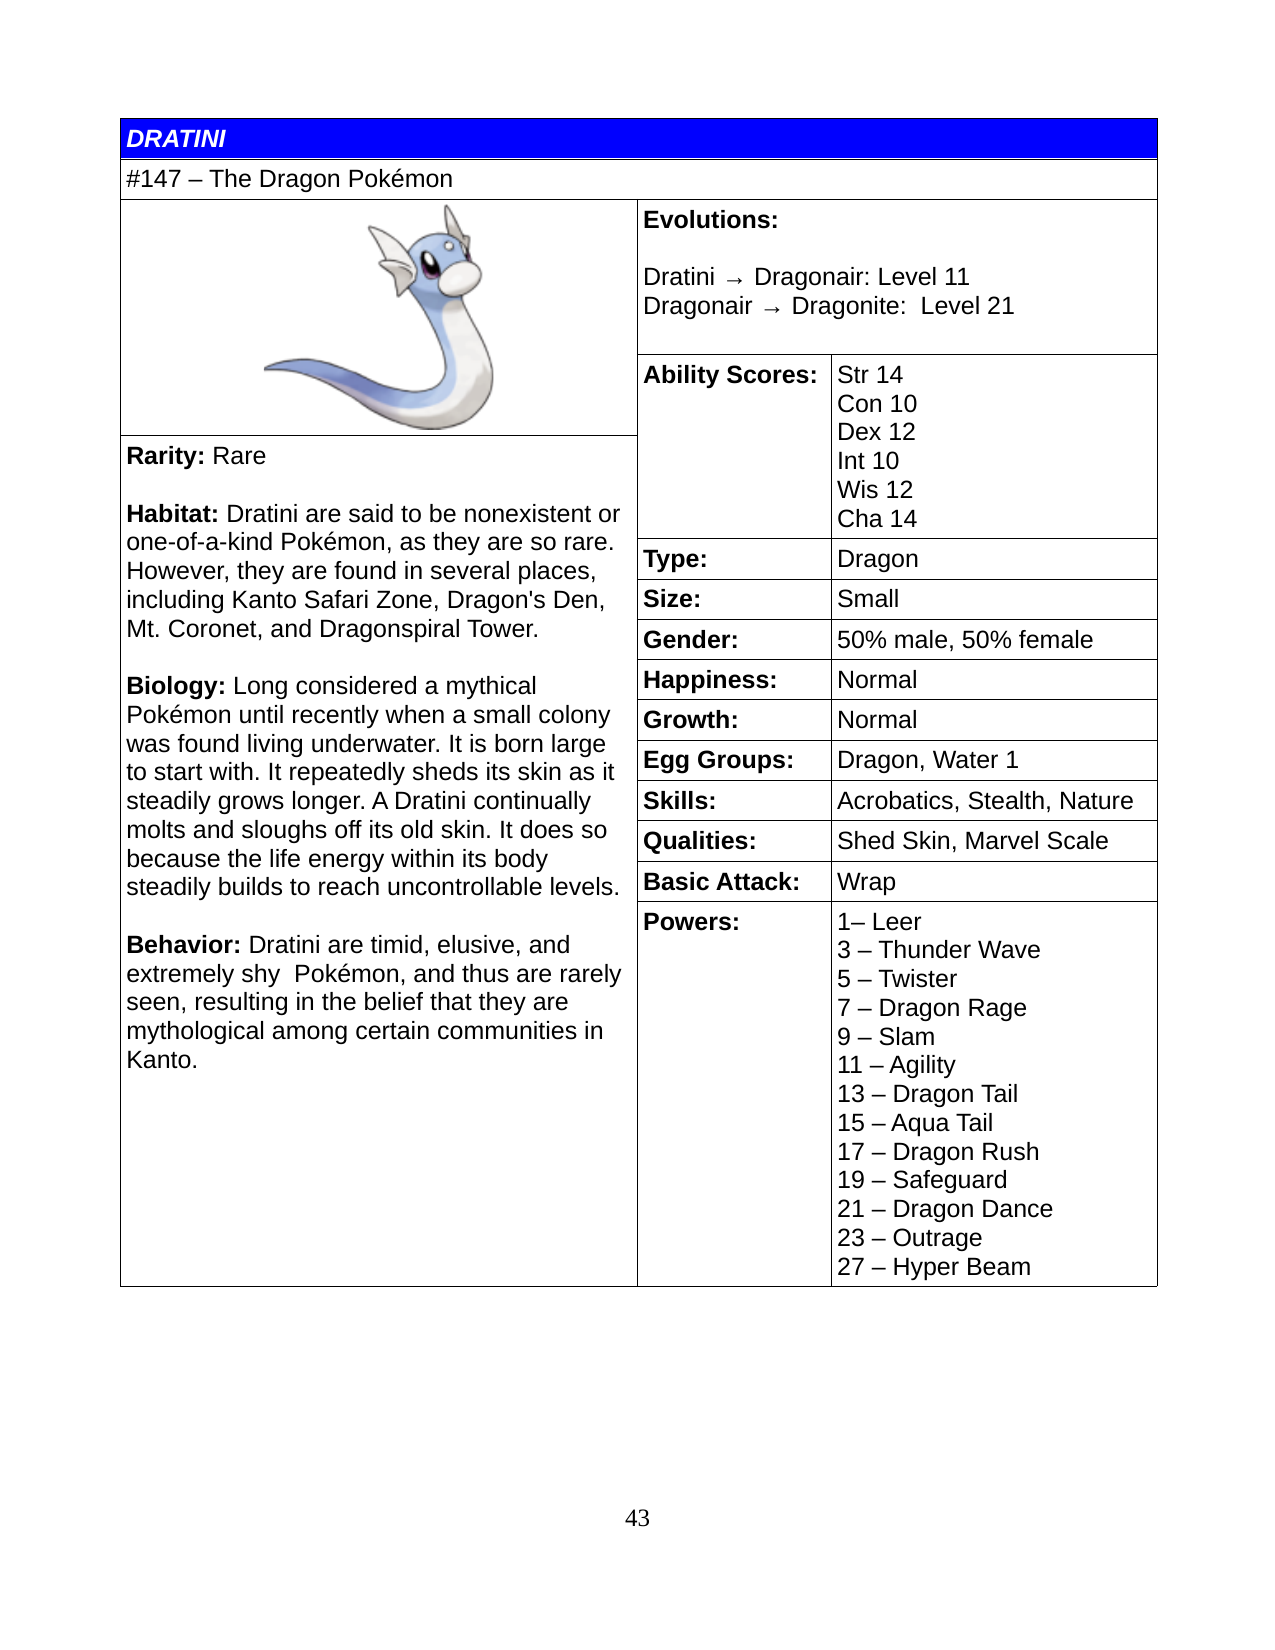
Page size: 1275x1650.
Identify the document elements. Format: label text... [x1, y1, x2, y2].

table_cell Rarity: Rare Habitat: Dratini are said to be nonexistent or one-of-a-kind Pokémon, as they are so rare. However, they are found in several places, including Kanto Safari Zone, Dragon's Den, Mt. Coronet, and Dragonspiral Tower. Biology: Long considered a mythical Pokémon until recently when a small colony was found living underwater. It is born large to start with. It repeatedly sheds its skin as it steadily grows longer. A Dratini continually molts and sloughs off its old skin. It does so because the life energy within its body steadily builds to reach uncontrollable levels. Behavior: Dratini are timid, elusive, and extremely shy Pokémon, and thus are rarely seen, resulting in the belief that they are mythological among certain communities in Kanto. [121, 436, 637, 1286]
table_cell Qualities: [638, 821, 831, 861]
table_cell Evolutions: Dratini → Dragonair: Level 11 Dragonair → Dragonite: Level 21 [638, 200, 1157, 354]
table_cell Powers: [638, 902, 831, 1286]
table_cell Skills: [638, 781, 831, 820]
table_cell Small [832, 580, 1157, 619]
table_cell Normal [832, 660, 1157, 699]
picture [263, 204, 494, 430]
table_cell Dragon, Water 1 [832, 741, 1157, 780]
table_cell Gender: [638, 620, 831, 659]
table_cell Ability Scores: [638, 355, 831, 538]
table_cell Egg Groups: [638, 741, 831, 780]
table_cell [121, 200, 637, 435]
table_cell Wrap [832, 862, 1157, 901]
table_cell Growth: [638, 700, 831, 740]
table_cell Shed Skin, Marvel Scale [832, 821, 1157, 861]
table_cell Size: [638, 580, 831, 619]
table_cell 50% male, 50% female [832, 620, 1157, 659]
table_cell Type: [638, 539, 831, 578]
table_cell Basic Attack: [638, 862, 831, 901]
table_cell Str 14 Con 10 Dex 12 Int 10 Wis 12 Cha 14 [832, 355, 1157, 538]
table_cell Dragon [832, 539, 1157, 578]
table_cell Normal [832, 700, 1157, 740]
table_cell 1– Leer 3 – Thunder Wave 5 – Twister 7 – Dragon Rage 9 – Slam 11 – Agility 13 – Dragon Tail 15 – Aqua Tail 17 – Dragon Rush 19 – Safeguard 21 – Dragon Dance 23 – Outrage 27 – Hyper Beam [832, 902, 1157, 1286]
table_cell Happiness: [638, 660, 831, 699]
table_header DRATINI [121, 119, 1157, 158]
table_cell Acrobatics, Stealth, Nature [832, 781, 1157, 820]
table_cell #147 – The Dragon Pokémon [121, 160, 1157, 199]
